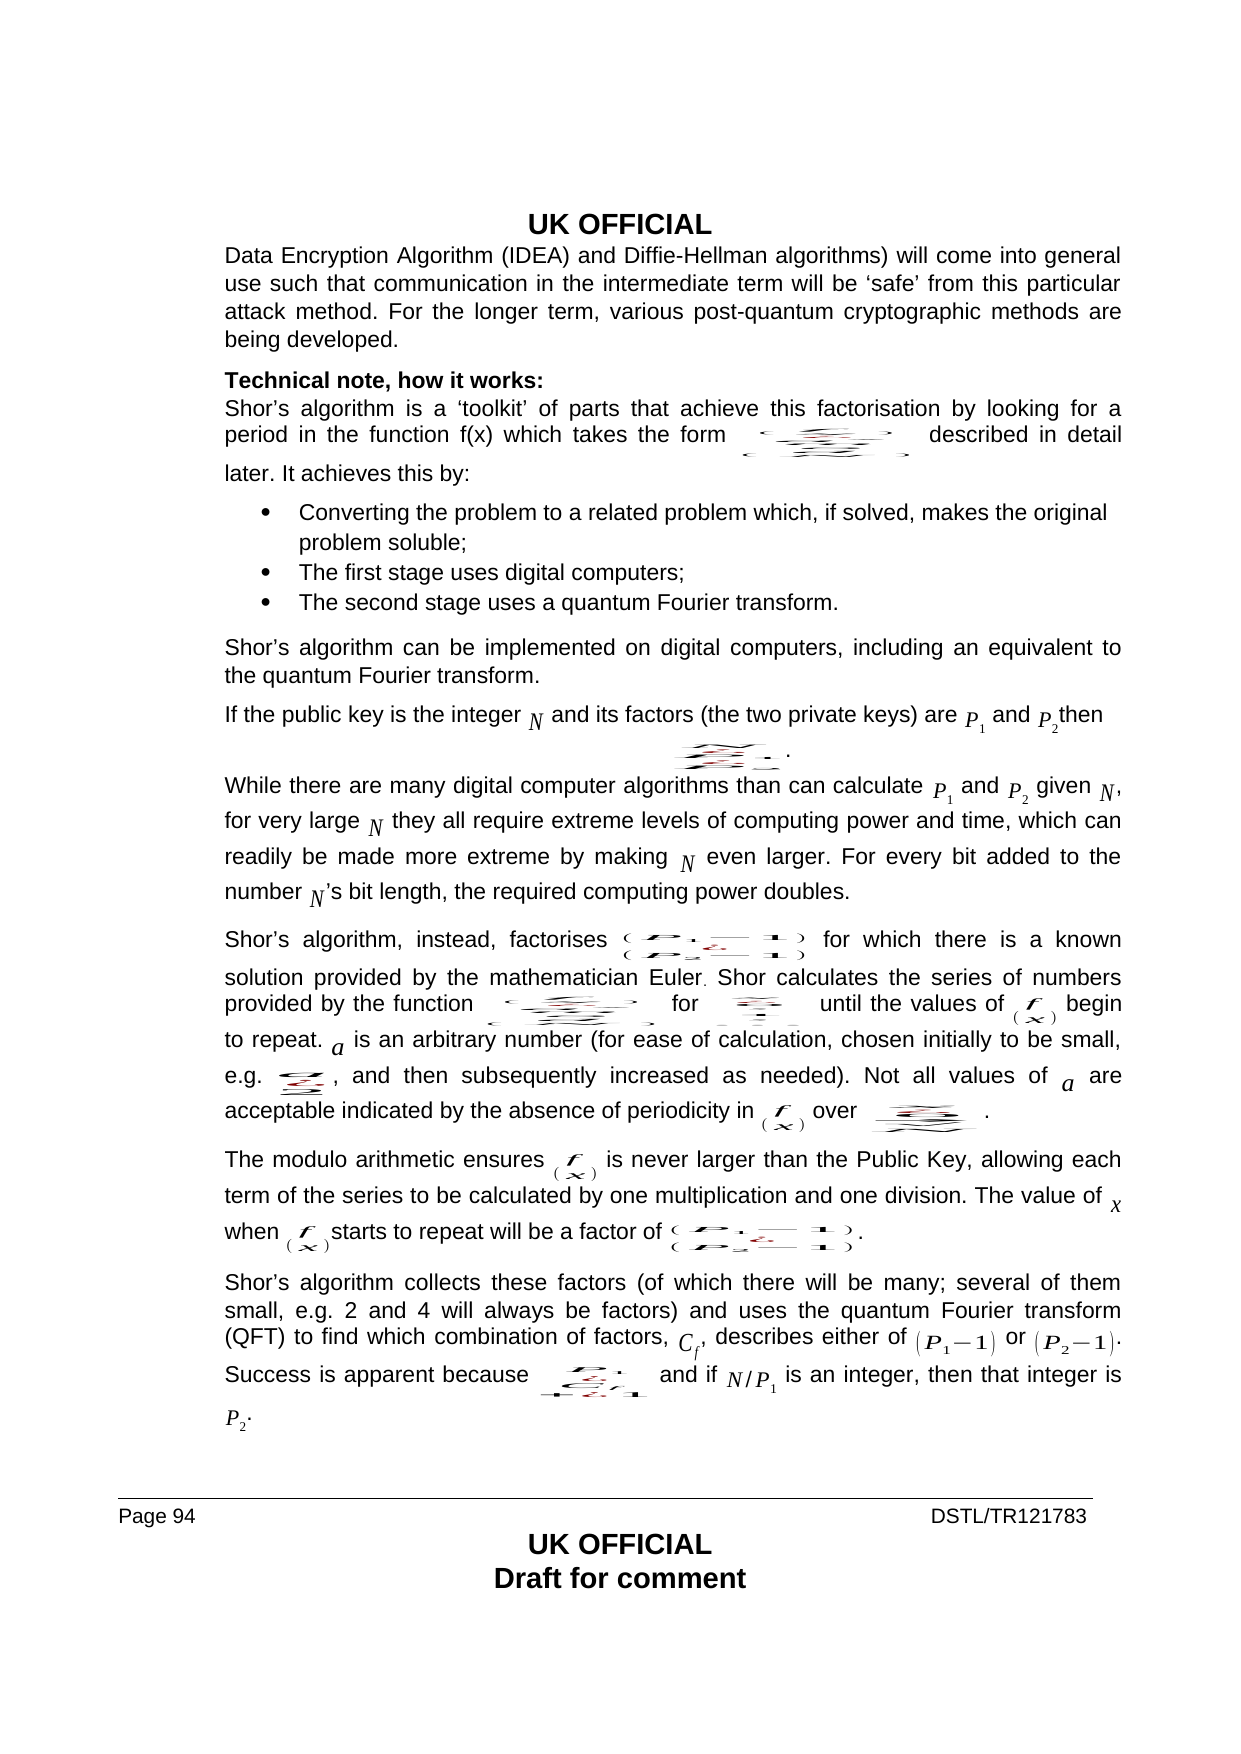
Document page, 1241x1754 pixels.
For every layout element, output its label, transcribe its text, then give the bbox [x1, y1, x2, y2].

list The second stage uses a quantum Fourier transform. [262, 589, 1122, 615]
text Shor’s algorithm, instead, factorises for which there is a known solution provided by the mathematician Euler. Shor calculates the series of numbers provided by the function for until the values of begin to repeat. is an arbitrary number (for ease of calculation, chosen initially to be small, e.g. , and then subsequently increased as needed). Not all values of are acceptable indicated by the absence of periodicity in over . [224, 926, 1122, 1133]
text . [337, 736, 1122, 772]
text While there are many digital computer algorithms than can calculate and given , for very large they all require extreme levels of computing power and time, which can readily be made more extreme by making even larger. For every bit added to the number ’s bit length, the required computing power doubles. [224, 772, 1122, 914]
text Shor’s algorithm can be implemented on digital computers, including an equivalent to the quantum Fourier transform. [224, 632, 1122, 688]
text If the public key is the integer and its factors (the two private keys) are and then [224, 701, 1122, 736]
text Technical note, how it works: [224, 365, 1122, 393]
text Shor’s algorithm collects these factors (of which there will be many; several of them small, e.g. 2 and 4 will always be factors) and uses the quantum Fourier transform (QFT) to find which combination of factors, , describes either of or . Success is apparent because and if is an integer, then that integer is . [224, 1267, 1122, 1434]
text Shor’s algorithm is a ‘toolkit’ of parts that achieve this factorisation by looking for a period in the function f(x) which takes the form described in detail later. It achieves this by: [224, 393, 1122, 486]
text Data Encryption Algorithm (IDEA) and Diffie-Hellman algorithms) will come into general use such that communication in the intermediate term will be ‘safe’ from this particular attack method. For the longer term, various post-quantum cryptographic methods are being developed. [224, 240, 1122, 353]
list The first stage uses digital computers; [262, 559, 1122, 585]
text The modulo arithmetic ensures is never larger than the Public Key, allowing each term of the series to be calculated by one multiplication and one division. The value of when starts to repeat will be a factor of . [224, 1146, 1122, 1254]
list Converting the problem to a related problem which, if solved, makes the original problem soluble; [262, 498, 1122, 555]
